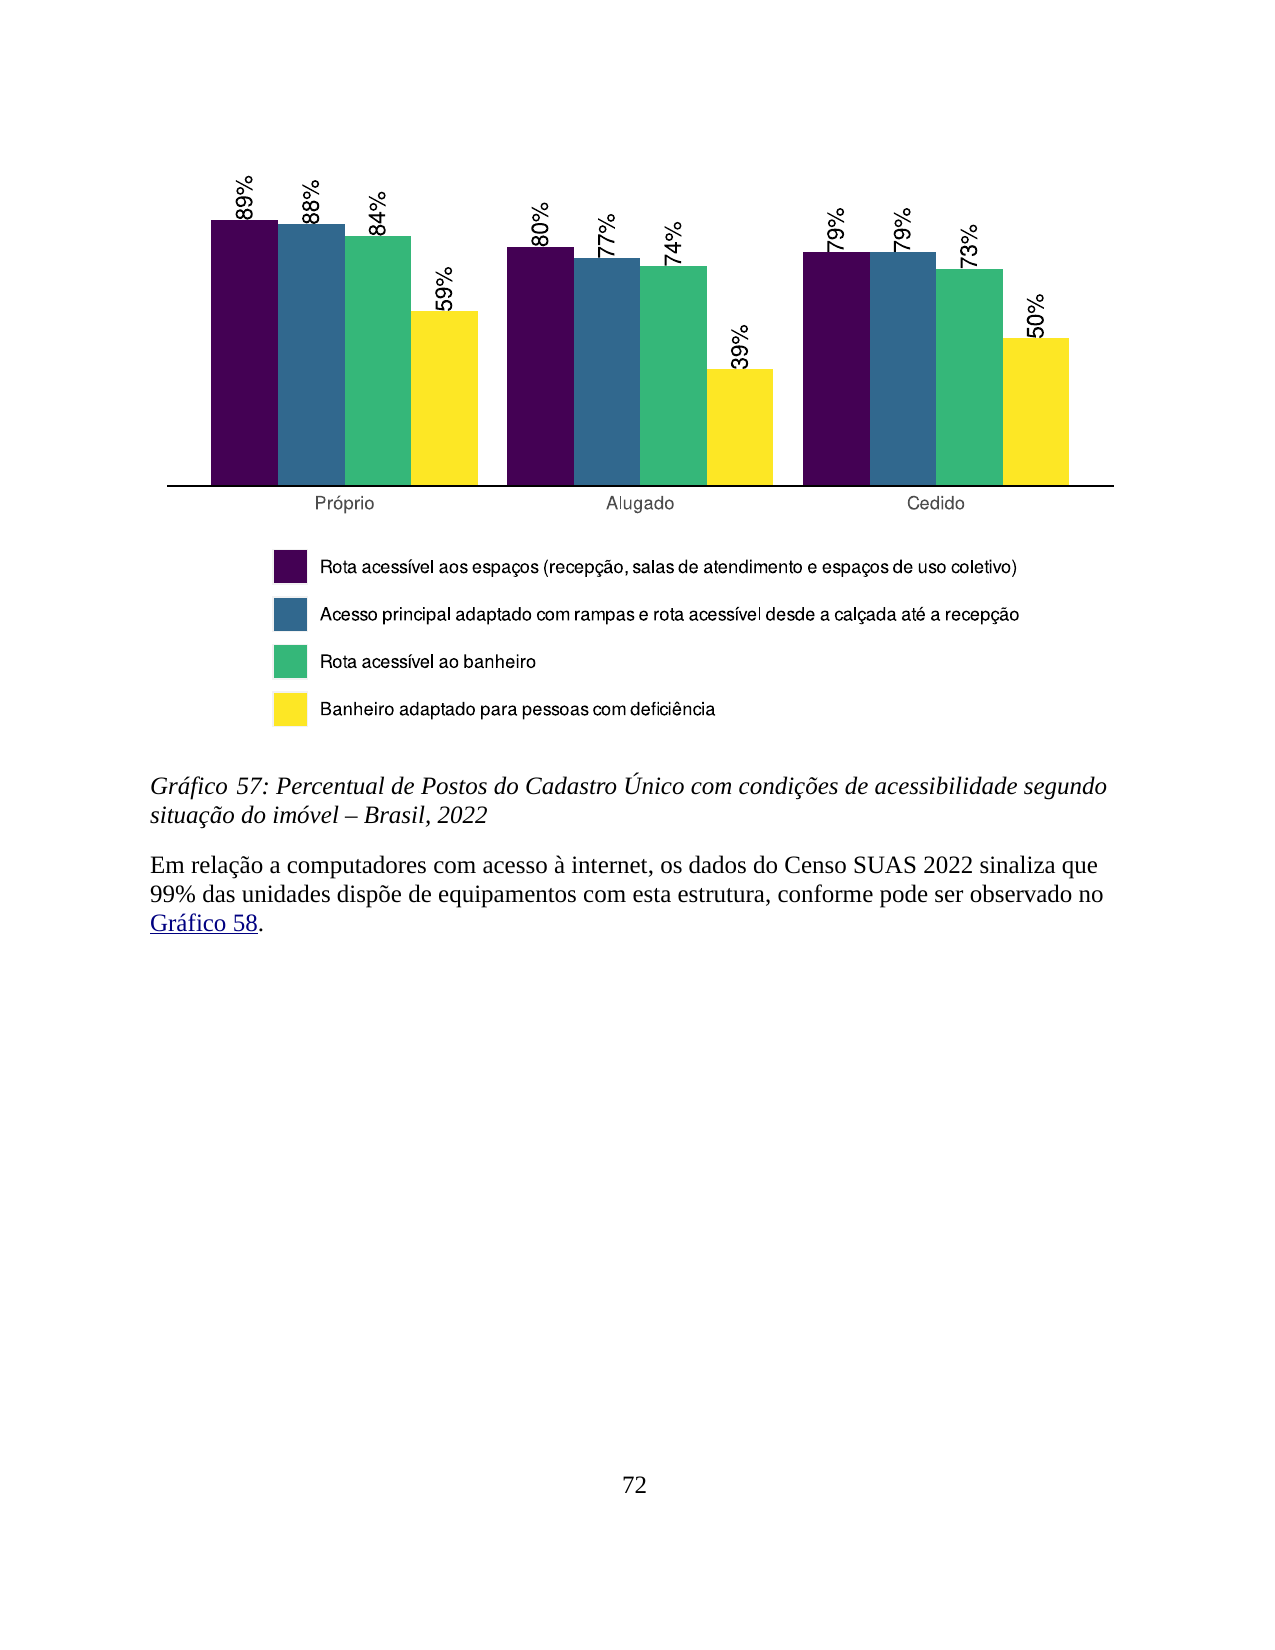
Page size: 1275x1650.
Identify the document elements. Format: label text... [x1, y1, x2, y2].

table_header Gráfico 57: Percentual de Postos do Cadastro Único com condições de acessibilidade segundo situação do imóvel – Brasil, 2022 [150, 751, 1125, 841]
text Em relação a computadores com acesso à internet, os dados do Censo SUAS 2022 sinaliza que 99% das unidades dispõe de equipamentos com esta estrutura, conforme pode ser observado no Gráfico 58. [150, 850, 1125, 937]
